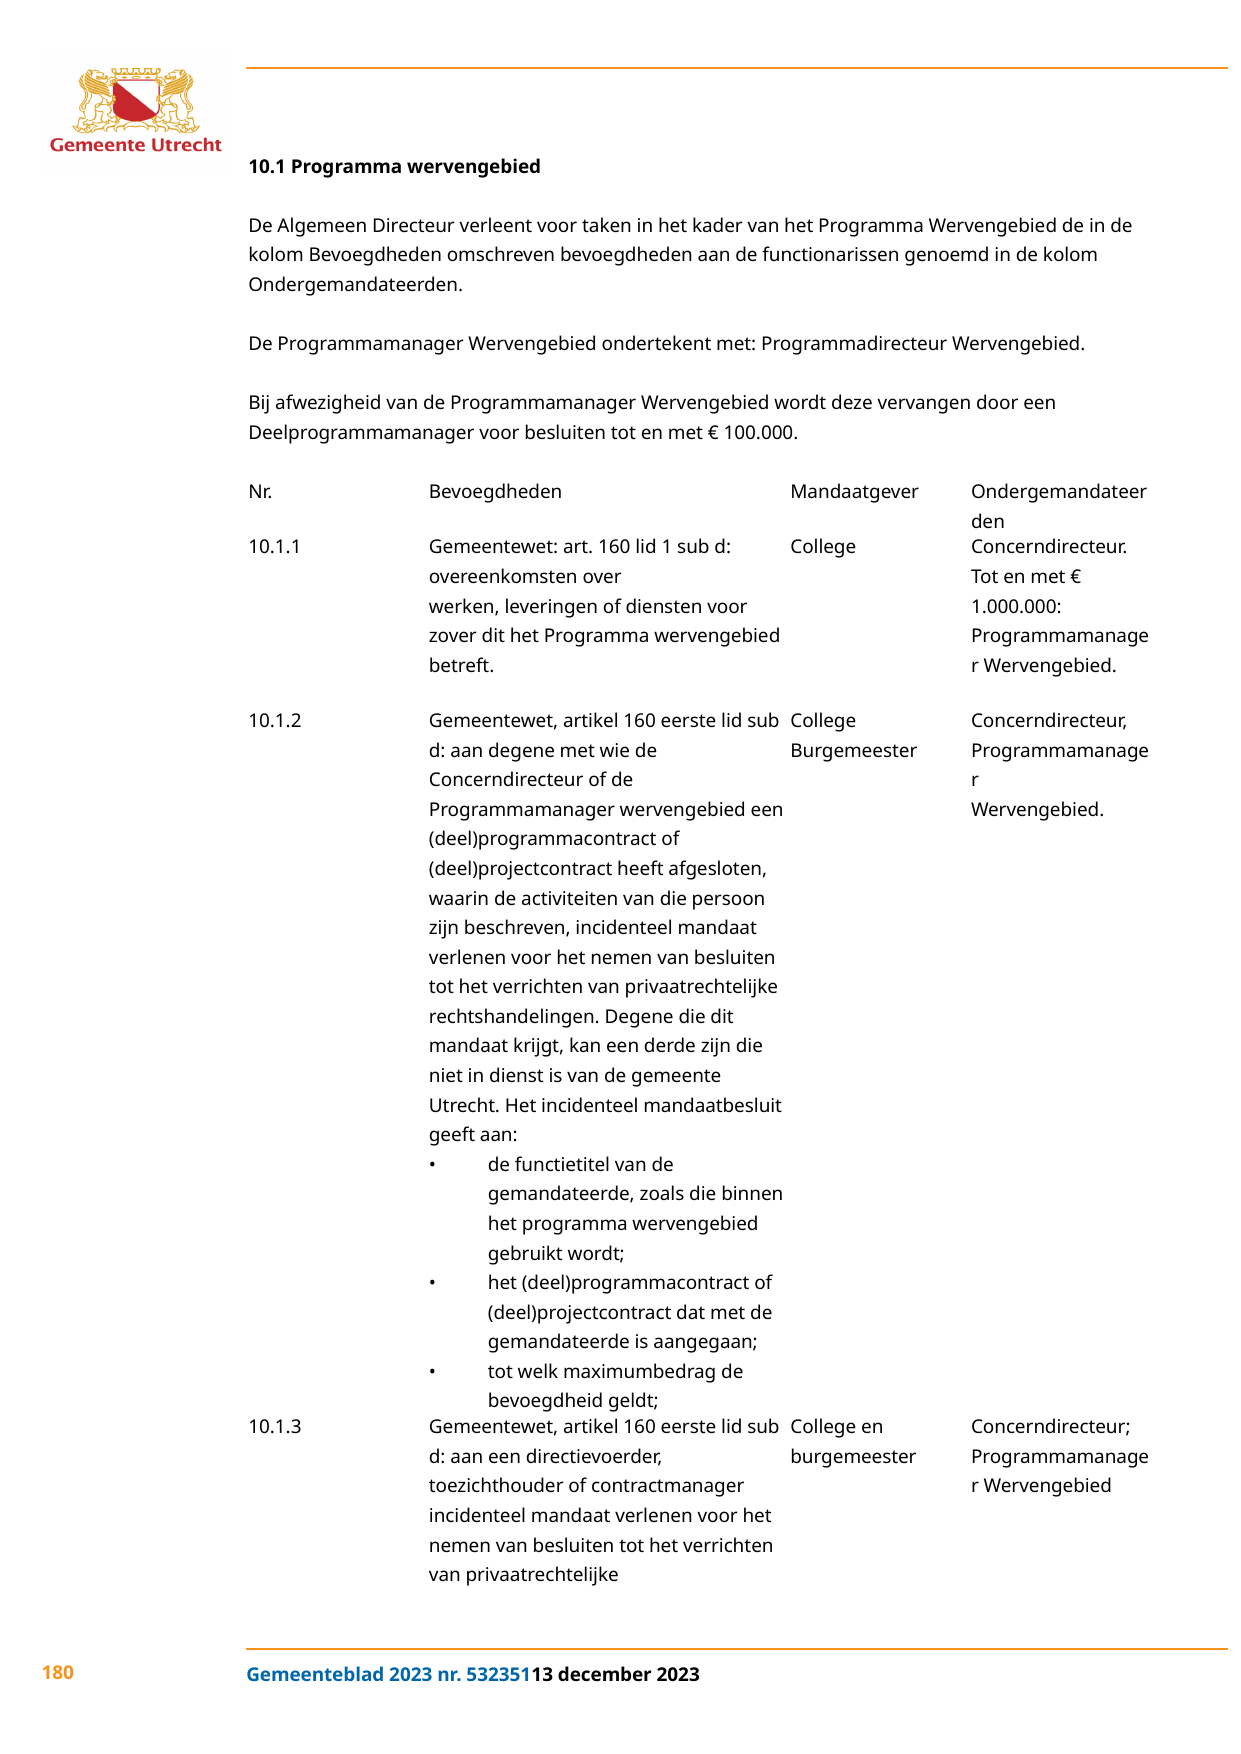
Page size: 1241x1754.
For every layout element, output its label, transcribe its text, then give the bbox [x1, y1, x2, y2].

table_cell Gemeentewet, artikel 160 eerste lid sub d: aan degene met wie de Concerndirecteur of de Programmamanager wervengebied een (deel)programmacontract of (deel)projectcontract heeft afgesloten, waarin de activiteiten van die persoon zijn beschreven, incidenteel mandaat verlenen voor het nemen van besluiten tot het verrichten van privaatrechtelijke rechtshandelingen. Degene die dit mandaat krijgt, kan een derde zijn die niet in dienst is van de gemeente Utrecht. Het incidenteel mandaatbesluit geeft aan: de functietitel van de gemandateerde, zoals die binnen het programma wervengebied gebruikt wordt; het (deel)programmacontract of (deel)projectcontract dat met de gemandateerde is aangegaan; tot welk maximumbedrag de bevoegdheid geldt; [429, 707, 790, 1413]
text Bij afwezigheid van de Programmamanager Wervengebied wordt deze vervangen door een Deelprogrammamanager voor besluiten tot en met € 100.000. [248, 389, 1152, 445]
table_cell Gemeentewet, artikel 160 eerste lid sub d: aan een directievoerder, toezichthouder of contractmanager incidenteel mandaat verlenen voor het nemen van besluiten tot het verrichten van privaatrechtelijke [429, 1414, 790, 1587]
text De Programmamanager Wervengebied ondertekent met: Programmadirecteur Wervengebied. [248, 330, 1152, 356]
table_header Bevoegdheden [429, 478, 790, 534]
table_cell Gemeentewet: art. 160 lid 1 sub d: overeenkomsten over werken, leveringen of diensten voor zover dit het Programma wervengebied betreft. [429, 534, 790, 707]
table_header Nr. [248, 478, 429, 534]
table_cell 10.1.1 [248, 534, 429, 707]
table_cell College [790, 534, 971, 707]
table_cell College Burgemeester [790, 707, 971, 1413]
text 10.1 Programma wervengebied [248, 153, 1152, 178]
table_cell 10.1.3 [248, 1414, 429, 1587]
table_header Ondergemandateerden [971, 478, 1152, 534]
table_cell College en burgemeester [790, 1414, 971, 1587]
table_header Mandaatgever [790, 478, 971, 534]
table_cell 10.1.2 [248, 707, 429, 1413]
table_cell Concerndirecteur; Programmamanager Wervengebied [971, 1414, 1152, 1587]
table_cell Concerndirecteur, Programmamanager Wervengebied. [971, 707, 1152, 1413]
text De Algemeen Directeur verleent voor taken in het kader van het Programma Wervengebied de in de kolom Bevoegdheden omschreven bevoegdheden aan de functionarissen genoemd in de kolom Ondergemandateerden. [248, 212, 1152, 297]
picture [41, 47, 231, 172]
table_cell Concerndirecteur. Tot en met € 1.000.000: Programmamanager Wervengebied. [971, 534, 1152, 707]
